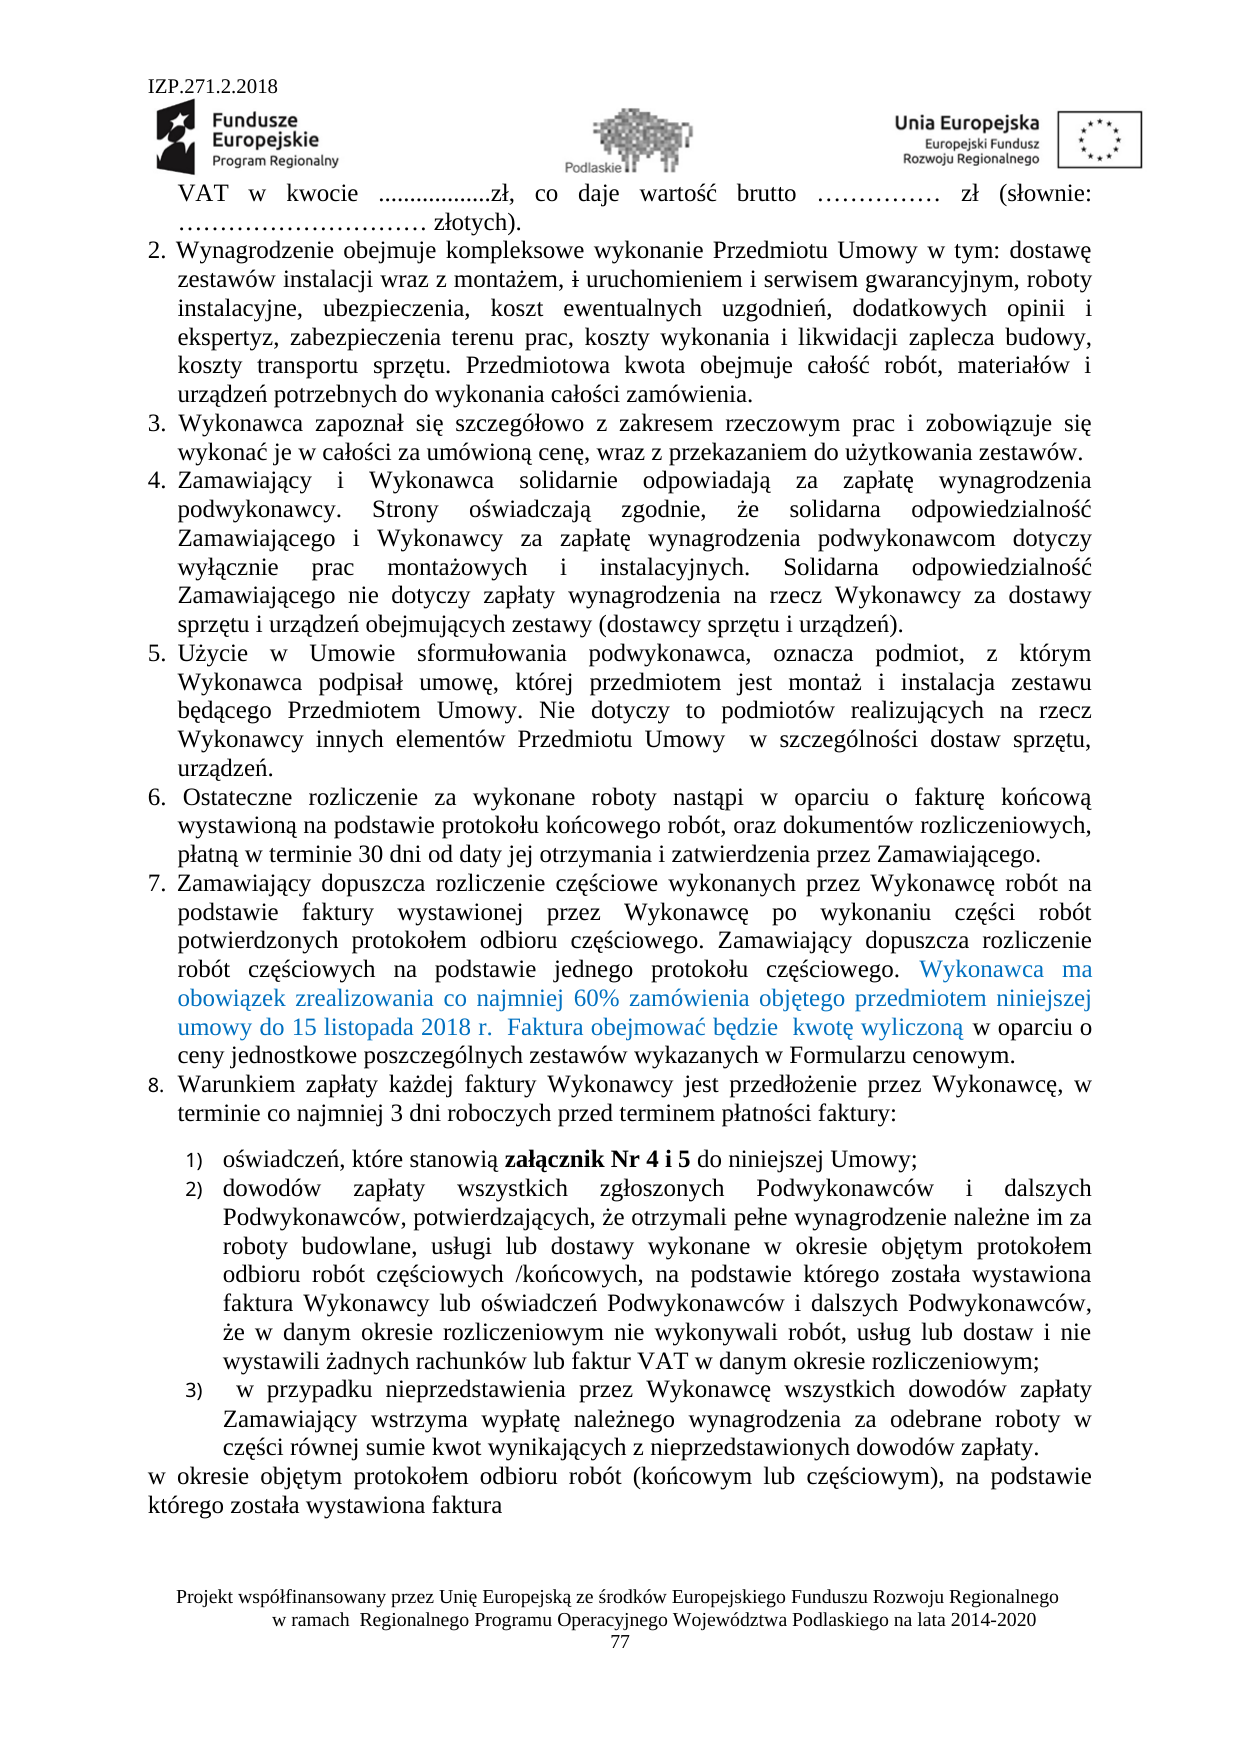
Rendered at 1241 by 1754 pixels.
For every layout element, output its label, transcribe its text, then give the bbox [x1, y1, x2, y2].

list oświadczeń, które stanowią załącznik Nr 4 i 5 do niniejszej Umowy; [185, 1144, 1092, 1173]
text 3. Wykonawca zapoznał się szczegółowo z zakresem rzeczowym prac i zobowiązuje się wykonać je w całości za umówioną cenę, wraz z przekazaniem do użytkowania zestawów. [148, 408, 1092, 465]
list dowodów zapłaty wszystkich zgłoszonych Podwykonawców i dalszych Podwykonawców, potwierdzających, że otrzymali pełne wynagrodzenie należne im za roboty budowlane, usługi lub dostawy wykonane w okresie objętym protokołem odbioru robót częściowych /końcowych, na podstawie którego została wystawiona faktura Wykonawcy lub oświadczeń Podwykonawców i dalszych Podwykonawców, że w danym okresie rozliczeniowym nie wykonywali robót, usług lub dostaw i nie wystawili żadnych rachunków lub faktur VAT w danym okresie rozliczeniowym; [185, 1173, 1092, 1374]
text VAT w kwocie ..................zł, co daje wartość brutto …………… zł (słownie: ………………………… złotych). [148, 178, 1092, 235]
list w przypadku nieprzedstawienia przez Wykonawcę wszystkich dowodów zapłaty Zamawiający wstrzyma wypłatę należnego wynagrodzenia za odebrane roboty w części równej sumie kwot wynikających z nieprzedstawionych dowodów zapłaty. [185, 1374, 1092, 1461]
list Warunkiem zapłaty każdej faktury Wykonawcy jest przedłożenie przez Wykonawcę, w terminie co najmniej 3 dni roboczych przed terminem płatności faktury: [148, 1069, 1092, 1127]
text 5. Użycie w Umowie sformułowania podwykonawca, oznacza podmiot, z którym Wykonawca podpisał umowę, której przedmiotem jest montaż i instalacja zestawu będącego Przedmiotem Umowy. Nie dotyczy to podmiotów realizujących na rzecz Wykonawcy innych elementów Przedmiotu Umowy w szczególności dostaw sprzętu, urządzeń. [148, 638, 1092, 782]
text w okresie objętym protokołem odbioru robót (końcowym lub częściowym), na podstawie którego została wystawiona faktura [148, 1461, 1092, 1519]
text 2. Wynagrodzenie obejmuje kompleksowe wykonanie Przedmiotu Umowy w tym: dostawę zestawów instalacji wraz z montażem, i uruchomieniem i serwisem gwarancyjnym, roboty instalacyjne, ubezpieczenia, koszt ewentualnych uzgodnień, dodatkowych opinii i ekspertyz, zabezpieczenia terenu prac, koszty wykonania i likwidacji zaplecza budowy, koszty transportu sprzętu. Przedmiotowa kwota obejmuje całość robót, materiałów i urządzeń potrzebnych do wykonania całości zamówienia. [148, 235, 1092, 408]
text 4. Zamawiający i Wykonawca solidarnie odpowiadają za zapłatę wynagrodzenia podwykonawcy. Strony oświadczają zgodnie, że solidarna odpowiedzialność Zamawiającego i Wykonawcy za zapłatę wynagrodzenia podwykonawcom dotyczy wyłącznie prac montażowych i instalacyjnych. Solidarna odpowiedzialność Zamawiającego nie dotyczy zapłaty wynagrodzenia na rzecz Wykonawcy za dostawy sprzętu i urządzeń obejmujących zestawy (dostawcy sprzętu i urządzeń). [148, 465, 1092, 638]
text 7. Zamawiający dopuszcza rozliczenie częściowe wykonanych przez Wykonawcę robót na podstawie faktury wystawionej przez Wykonawcę po wykonaniu części robót potwierdzonych protokołem odbioru częściowego. Zamawiający dopuszcza rozliczenie robót częściowych na podstawie jednego protokołu częściowego. Wykonawca ma obowiązek zrealizowania co najmniej 60% zamówienia objętego przedmiotem niniejszej umowy do 15 listopada 2018 r. Faktura obejmować będzie kwotę wyliczoną w oparciu o ceny jednostkowe poszczególnych zestawów wykazanych w Formularzu cenowym. [148, 868, 1092, 1069]
text 6. Ostateczne rozliczenie za wykonane roboty nastąpi w oparciu o fakturę końcową wystawioną na podstawie protokołu końcowego robót, oraz dokumentów rozliczeniowych, płatną w terminie 30 dni od daty jej otrzymania i zatwierdzenia przez Zamawiającego. [148, 782, 1092, 868]
